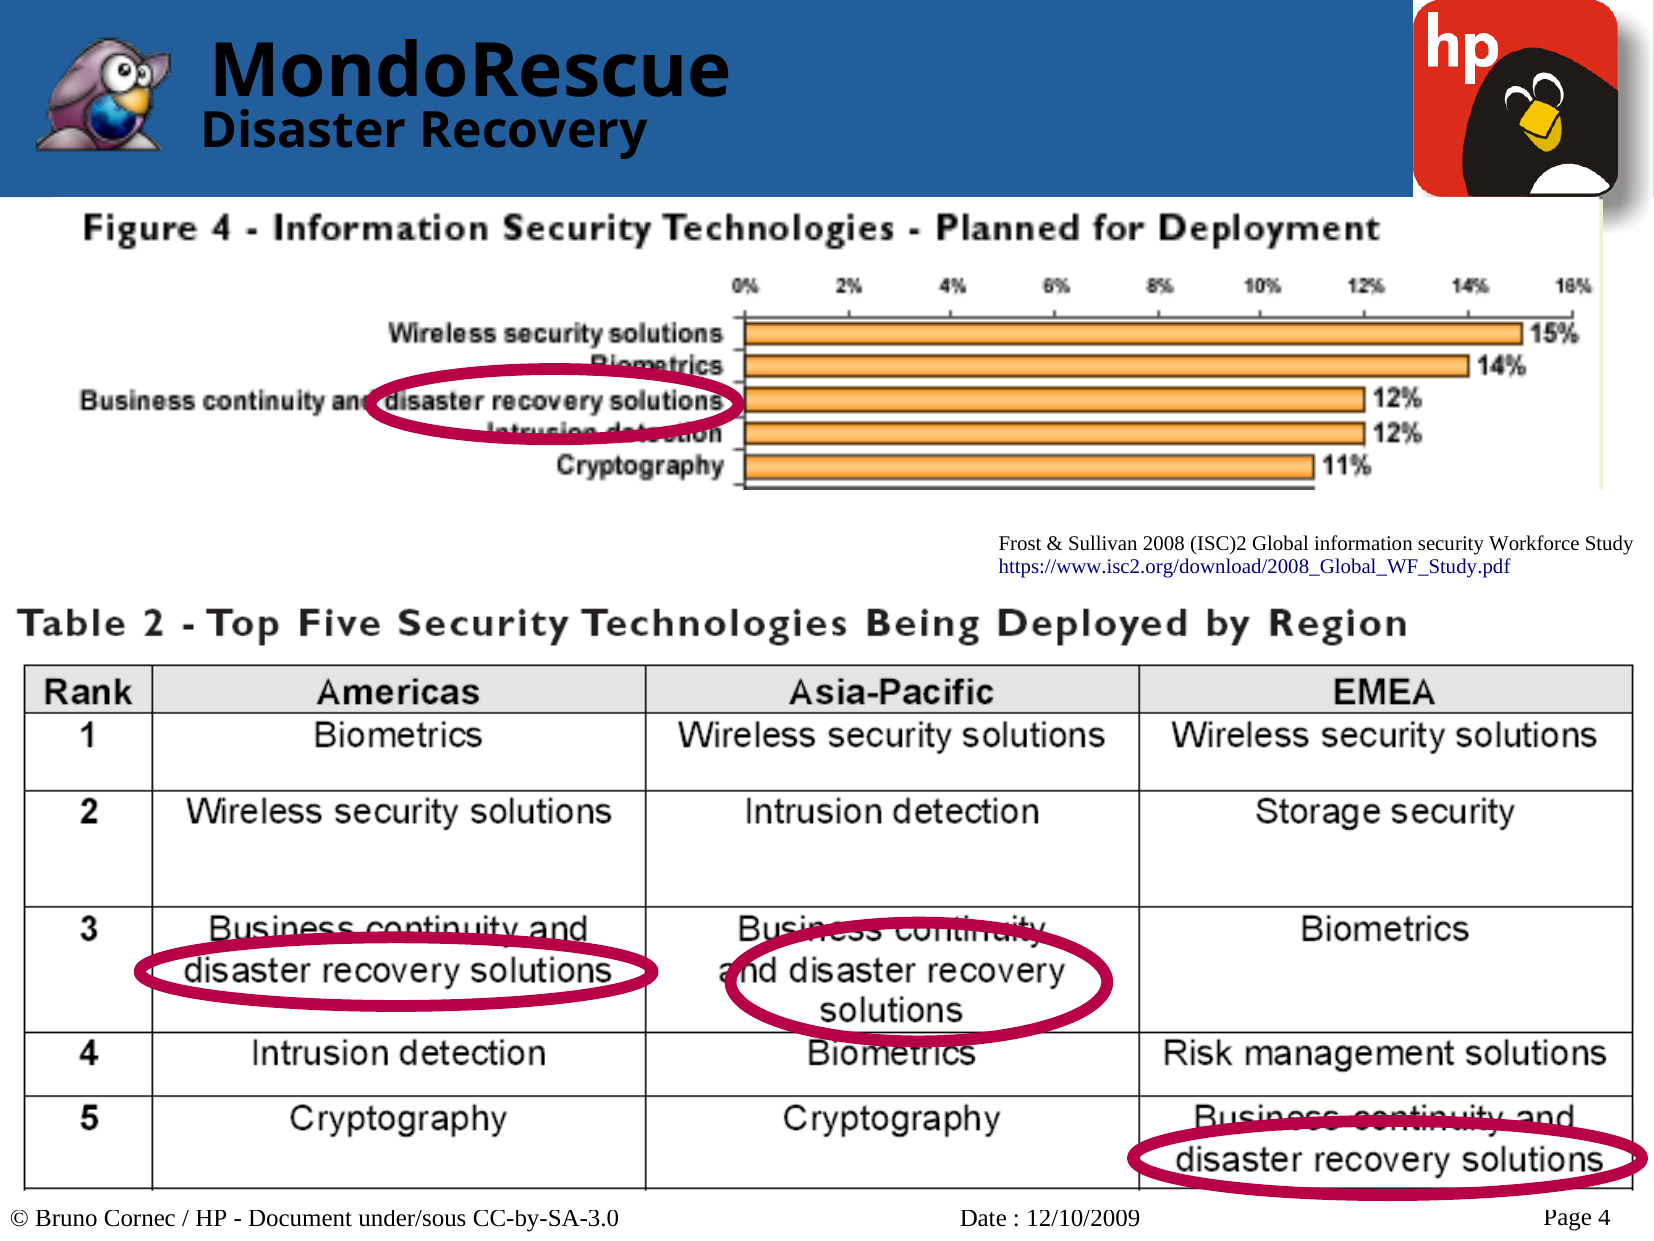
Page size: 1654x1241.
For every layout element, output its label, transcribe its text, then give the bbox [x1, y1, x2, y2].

picture [3, 598, 1654, 1210]
picture [0, 0, 1654, 490]
title Disaster Recovery [200, 26, 1190, 235]
text_box Frost & Sullivan 2008 (ISC)2 Global information security Workforce Study https://www.isc2.org/download/2008_Global_WF_Study.pdf [998, 531, 1631, 578]
